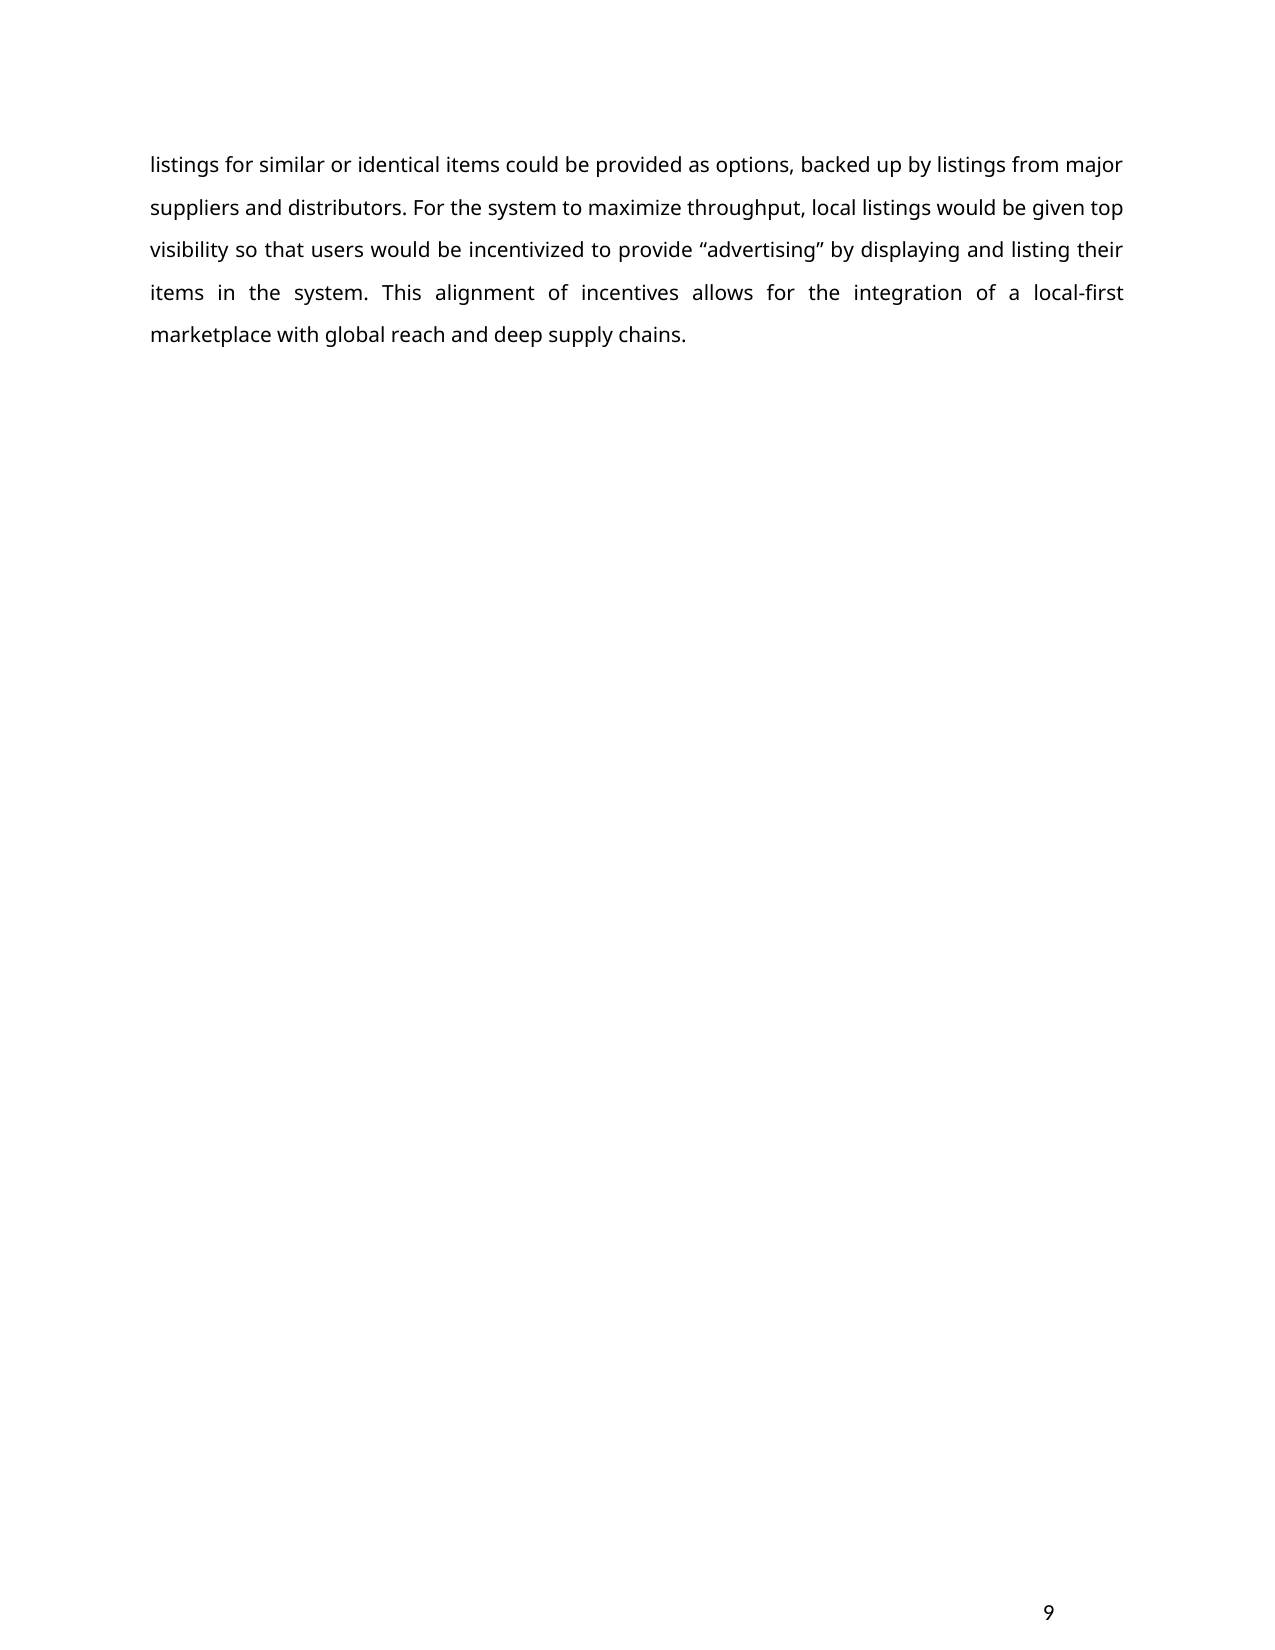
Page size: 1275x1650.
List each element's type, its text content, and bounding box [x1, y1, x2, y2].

text listings for similar or identical items could be provided as options, backed up by listings from major suppliers and distributors. For the system to maximize throughput, local listings would be given top visibility so that users would be incentivized to provide “advertising” by displaying and listing their items in the system. This alignment of incentives allows for the integration of a local-first marketplace with global reach and deep supply chains. [150, 150, 1125, 349]
